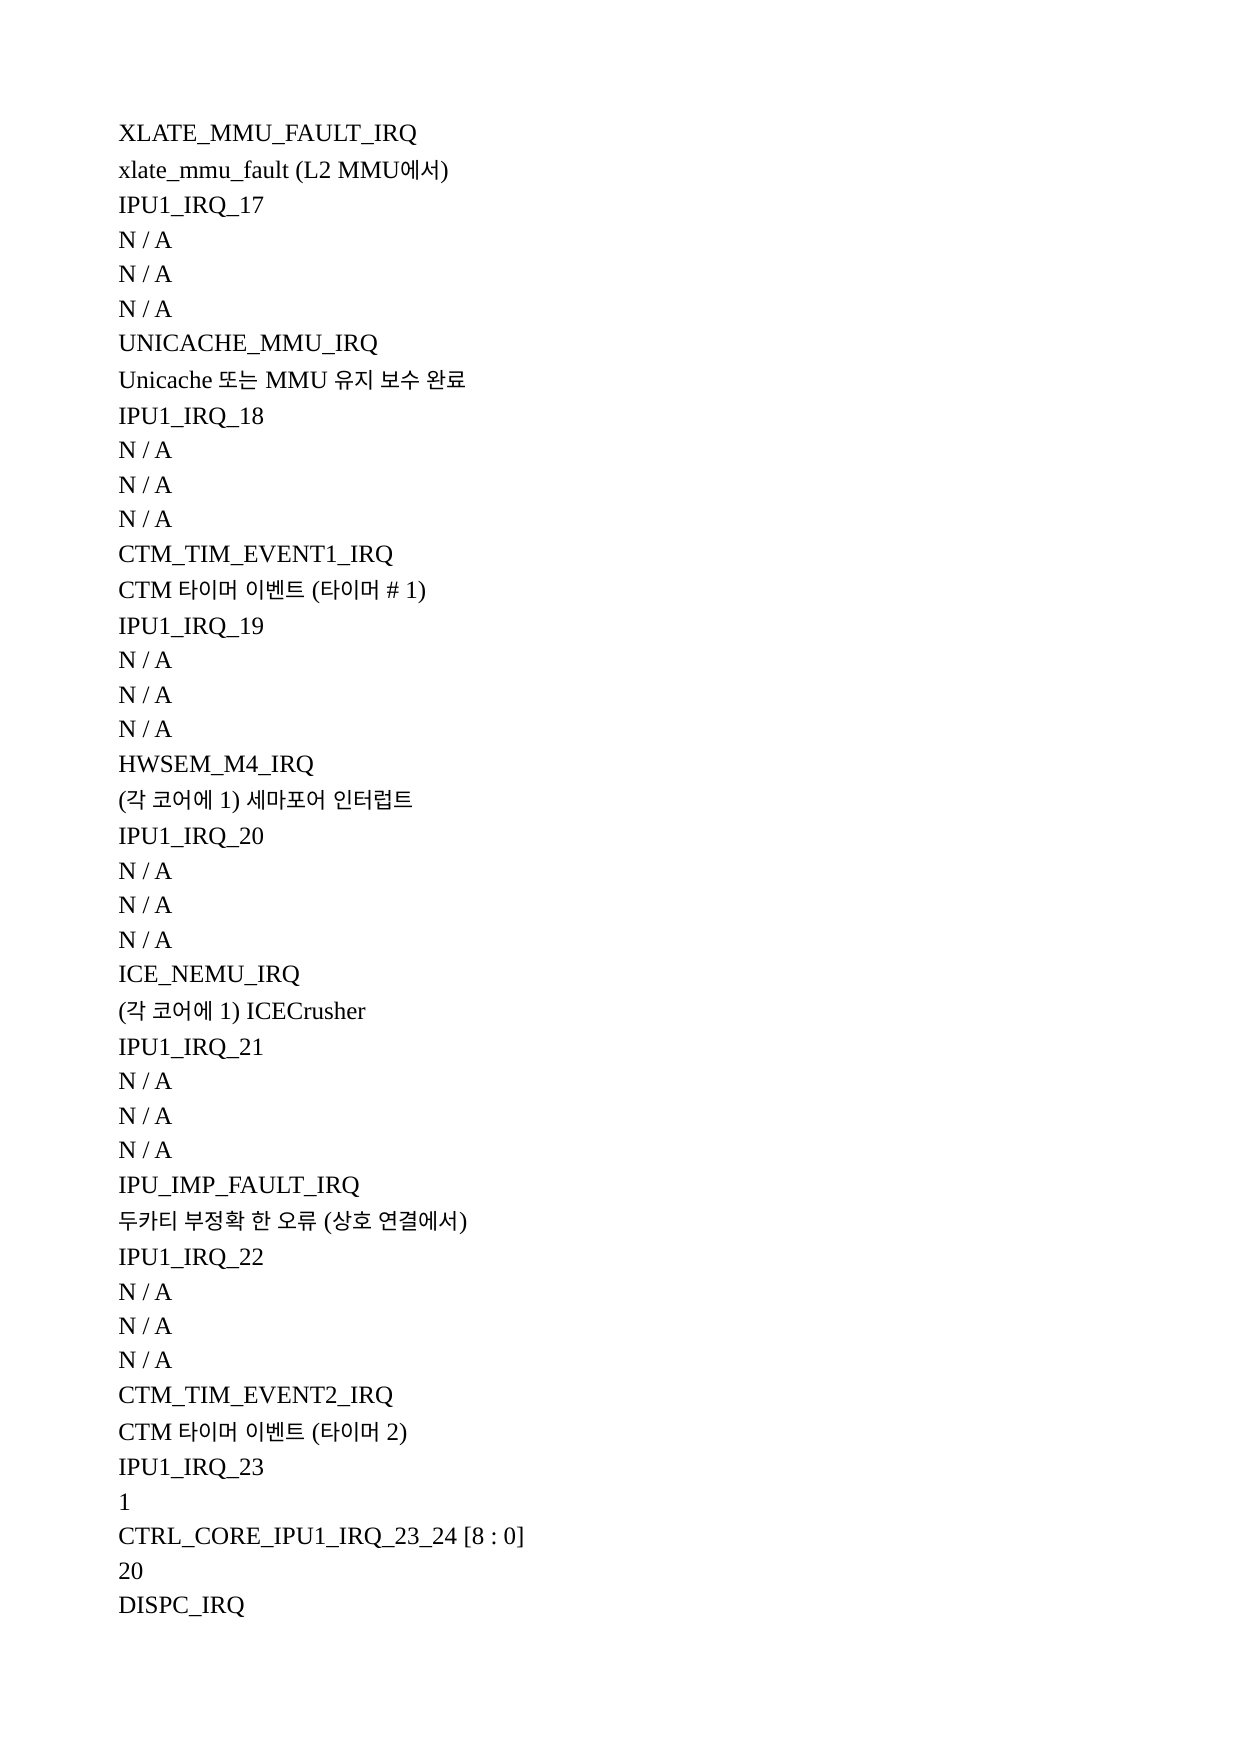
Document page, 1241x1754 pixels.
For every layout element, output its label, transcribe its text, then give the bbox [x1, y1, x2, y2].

text N / A [118, 470, 1122, 498]
text DISPC_IRQ [118, 1590, 1122, 1619]
text IPU1_IRQ_19 [118, 611, 1122, 640]
text CTM_TIM_EVENT2_IRQ [118, 1380, 1122, 1409]
text N / A [118, 1101, 1122, 1129]
text N / A [118, 1346, 1122, 1374]
text IPU1_IRQ_20 [118, 821, 1122, 850]
text N / A [118, 225, 1122, 254]
text CTM 타이머 이벤트 (타이머 2) [118, 1414, 1122, 1446]
text (각 코어에 1) 세마포어 인터럽트 [118, 783, 1122, 815]
text XLATE_MMU_FAULT_IRQ [118, 118, 1122, 147]
text N / A [118, 714, 1122, 743]
text IPU1_IRQ_23 [118, 1452, 1122, 1481]
text N / A [118, 1311, 1122, 1340]
text N / A [118, 925, 1122, 954]
text N / A [118, 435, 1122, 464]
text N / A [118, 856, 1122, 885]
text N / A [118, 294, 1122, 323]
text Unicache 또는 MMU 유지 보수 완료 [118, 363, 1122, 394]
text N / A [118, 680, 1122, 709]
text 20 [118, 1556, 1122, 1584]
text N / A [118, 1277, 1122, 1305]
text IPU1_IRQ_22 [118, 1242, 1122, 1271]
text IPU1_IRQ_21 [118, 1032, 1122, 1061]
text N / A [118, 504, 1122, 533]
text N / A [118, 890, 1122, 919]
text CTM_TIM_EVENT1_IRQ [118, 539, 1122, 567]
text N / A [118, 1135, 1122, 1164]
text ICE_NEMU_IRQ [118, 959, 1122, 988]
text N / A [118, 1066, 1122, 1095]
text xlate_mmu_fault (L2 MMU에서) [118, 153, 1122, 184]
text UNICACHE_MMU_IRQ [118, 328, 1122, 357]
text 두카티 부정확 한 오류 (상호 연결에서) [118, 1204, 1122, 1236]
text N / A [118, 259, 1122, 288]
text CTM 타이머 이벤트 (타이머 # 1) [118, 573, 1122, 605]
text 1 [118, 1487, 1122, 1516]
text (각 코어에 1) ICECrusher [118, 994, 1122, 1026]
text CTRL_CORE_IPU1_IRQ_23_24 [8 : 0] [118, 1521, 1122, 1550]
text HWSEM_M4_IRQ [118, 749, 1122, 778]
text IPU1_IRQ_17 [118, 191, 1122, 219]
text IPU1_IRQ_18 [118, 401, 1122, 429]
text IPU_IMP_FAULT_IRQ [118, 1170, 1122, 1198]
text N / A [118, 646, 1122, 674]
